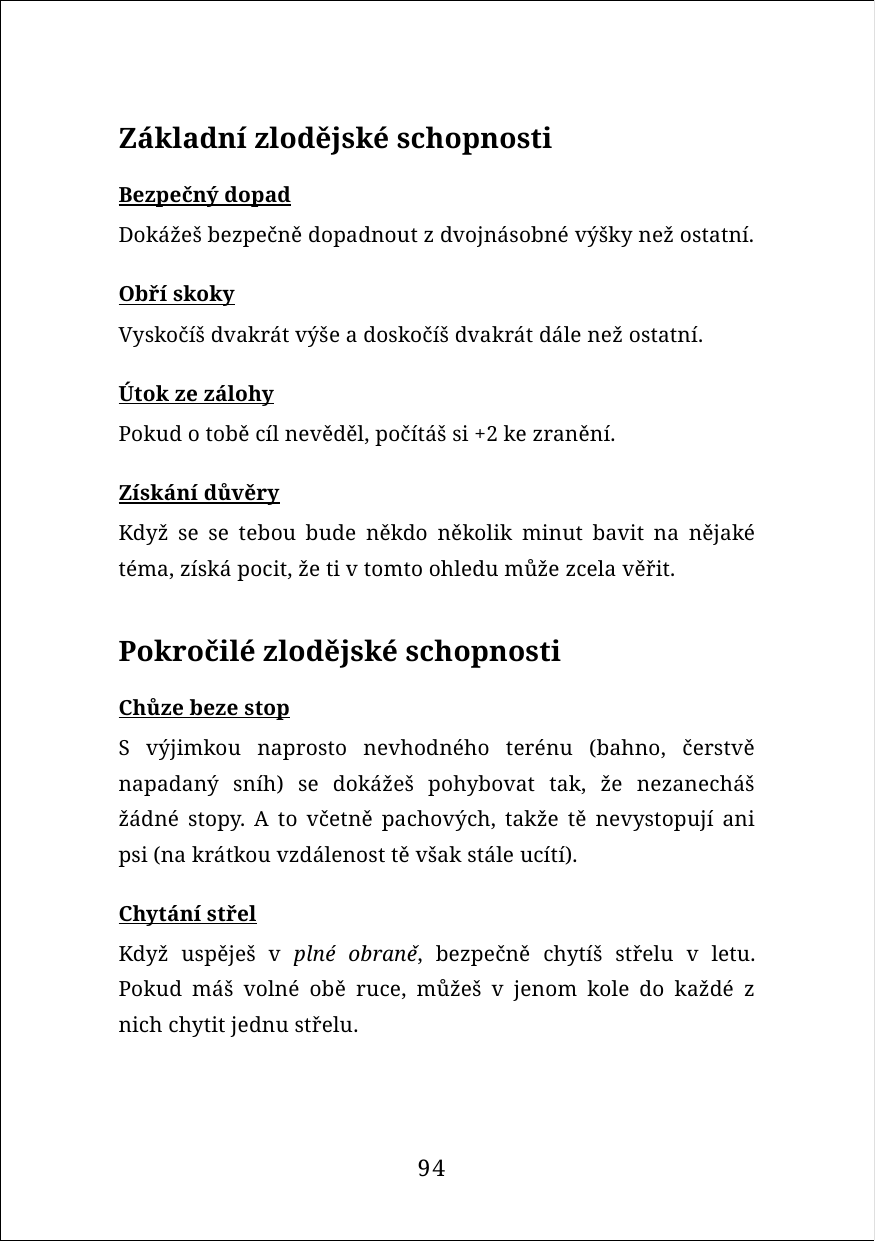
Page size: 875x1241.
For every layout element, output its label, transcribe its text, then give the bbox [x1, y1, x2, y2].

subtitle Získání důvěry [118, 478, 756, 507]
text S výjimkou naprosto nevhodného terénu (bahno, čerstvě napadaný sníh) se dokážeš pohybovat tak, že nezanecháš žádné stopy. A to včetně pachových, takže tě nevystopují ani psi (na krátkou vzdálenost tě však stále ucítí). [118, 733, 756, 868]
subtitle Pokročilé zlodějské schopnosti [118, 631, 756, 669]
subtitle Bezpečný dopad [118, 180, 756, 209]
subtitle Základní zlodějské schopnosti [118, 118, 756, 157]
subtitle Chůze beze stop [118, 693, 756, 721]
subtitle Útok ze zálohy [118, 379, 756, 407]
subtitle Obří skoky [118, 279, 756, 308]
subtitle Chytání střel [118, 899, 756, 927]
text Vyskočíš dvakrát výše a doskočíš dvakrát dále než ostatní. [118, 320, 756, 348]
text Když uspěješ v plné obraně, bezpečně chytíš střelu v letu. Pokud máš volné obě ruce, můžeš v jenom kole do každé z nich chytit jednu střelu. [118, 939, 756, 1038]
text Když se se tebou bude někdo několik minut bavit na nějaké téma, získá pocit, že ti v tomto ohledu může zcela věřit. [118, 518, 756, 582]
text Pokud o tobě cíl nevěděl, počítáš si +2 ke zranění. [118, 419, 756, 448]
text Dokážeš bezpečně dopadnout z dvojnásobné výšky než ostatní. [118, 220, 756, 249]
